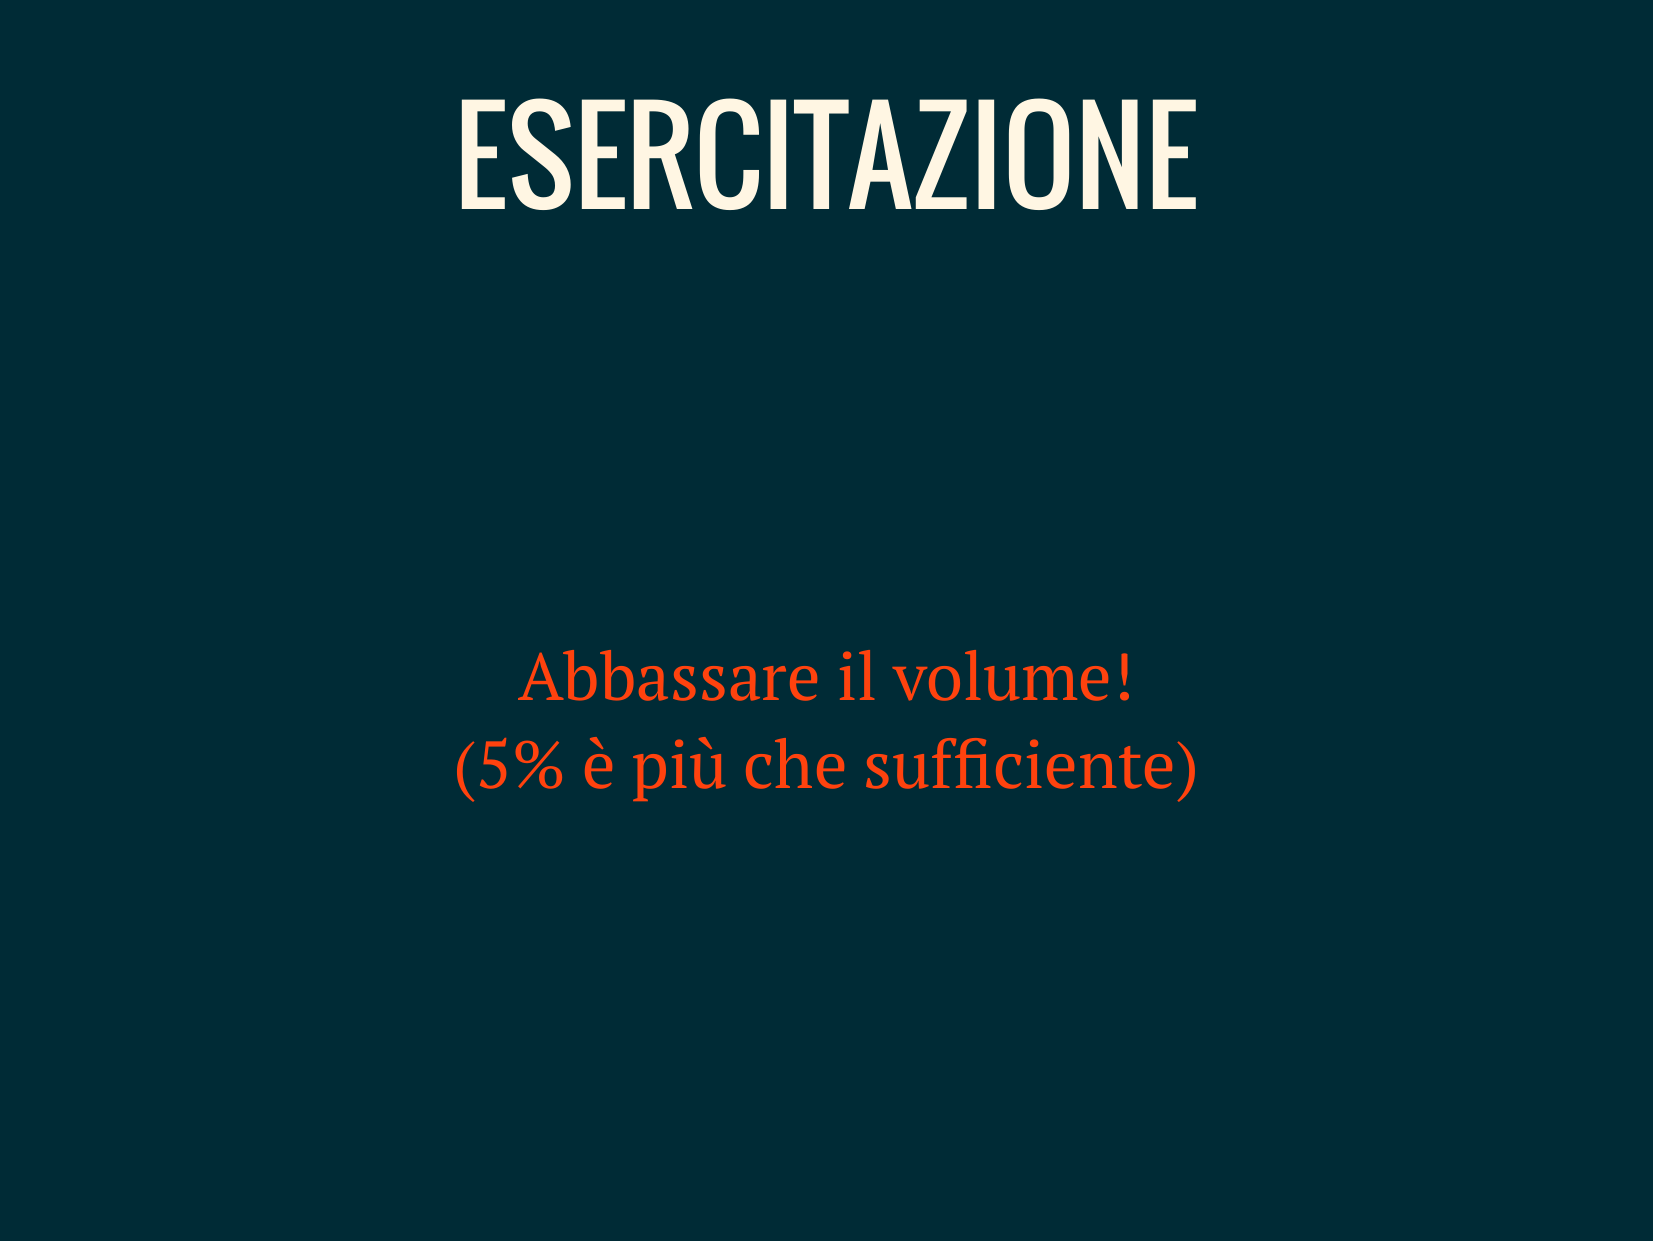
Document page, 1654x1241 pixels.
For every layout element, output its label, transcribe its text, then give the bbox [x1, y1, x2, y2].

text_box Abbassare il volume! (5% è più che sufficiente) [82, 366, 1571, 1193]
title Esercitazione [82, 49, 1571, 257]
